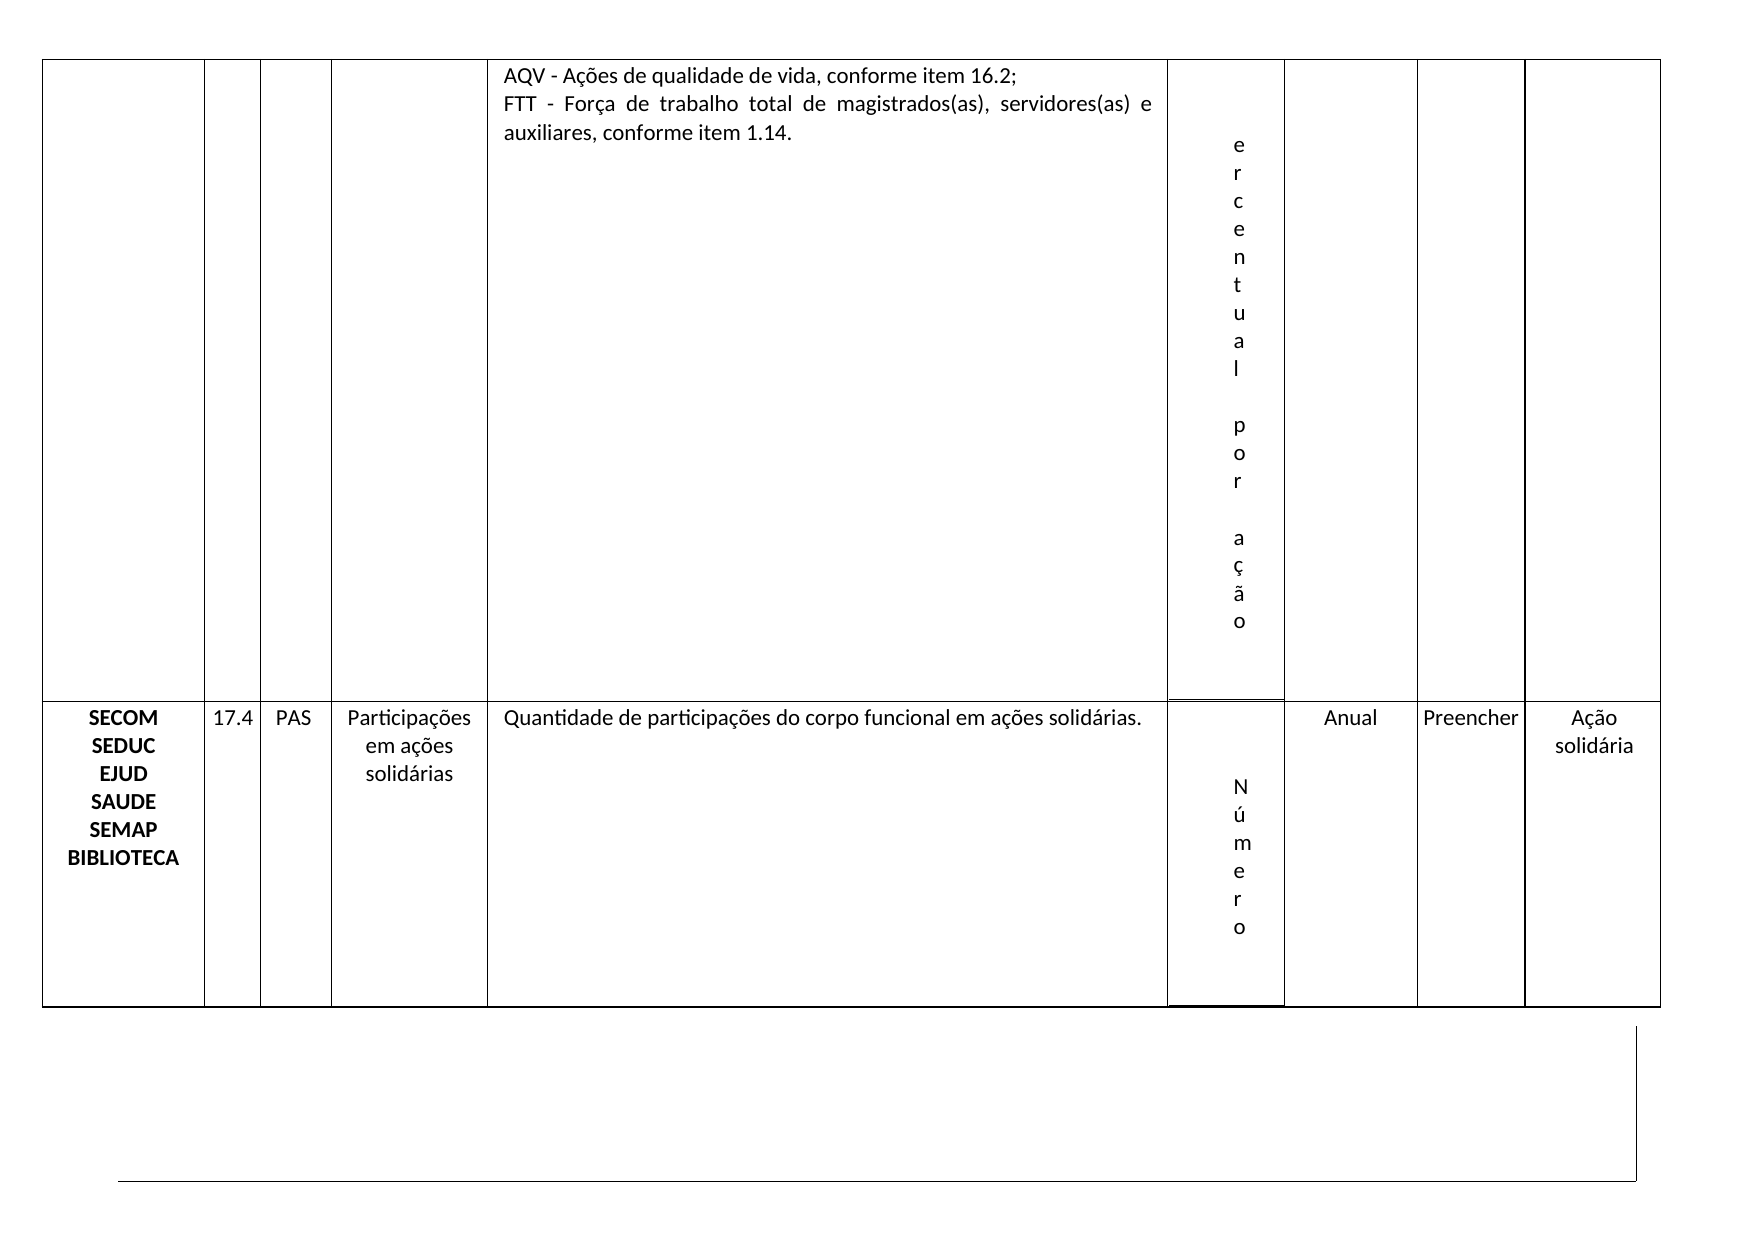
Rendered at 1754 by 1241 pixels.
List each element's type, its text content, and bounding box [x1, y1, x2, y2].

table_cell ercentual por ação [1168, 60, 1284, 701]
table_cell Anual [1285, 702, 1417, 1006]
table_cell - [1526, 60, 1660, 701]
table_cell Quantidade de participações do corpo funcional em ações solidárias. [488, 702, 1167, 1006]
table_cell Número [1168, 702, 1284, 1006]
table_cell [332, 60, 487, 701]
table_cell Preencher [1418, 702, 1524, 1006]
table_cell Ação solidária [1526, 702, 1660, 1006]
table_cell [205, 60, 260, 701]
table_cell Participações em ações solidárias [332, 702, 487, 1006]
table_cell PAS [261, 702, 331, 1006]
table_cell [261, 60, 331, 701]
table_cell [1418, 60, 1524, 701]
table_cell [43, 60, 204, 701]
table_cell SECOM SEDUC EJUD SAUDE SEMAP BIBLIOTECA [43, 702, 204, 1006]
table_cell 17.4 [205, 702, 260, 1006]
table_cell [1285, 60, 1417, 701]
table_cell AQV - Ações de qualidade de vida, conforme item 16.2; FTT - Força de trabalho total de magistrados(as), servidores(as) e auxiliares, conforme item 1.14. [488, 60, 1167, 701]
